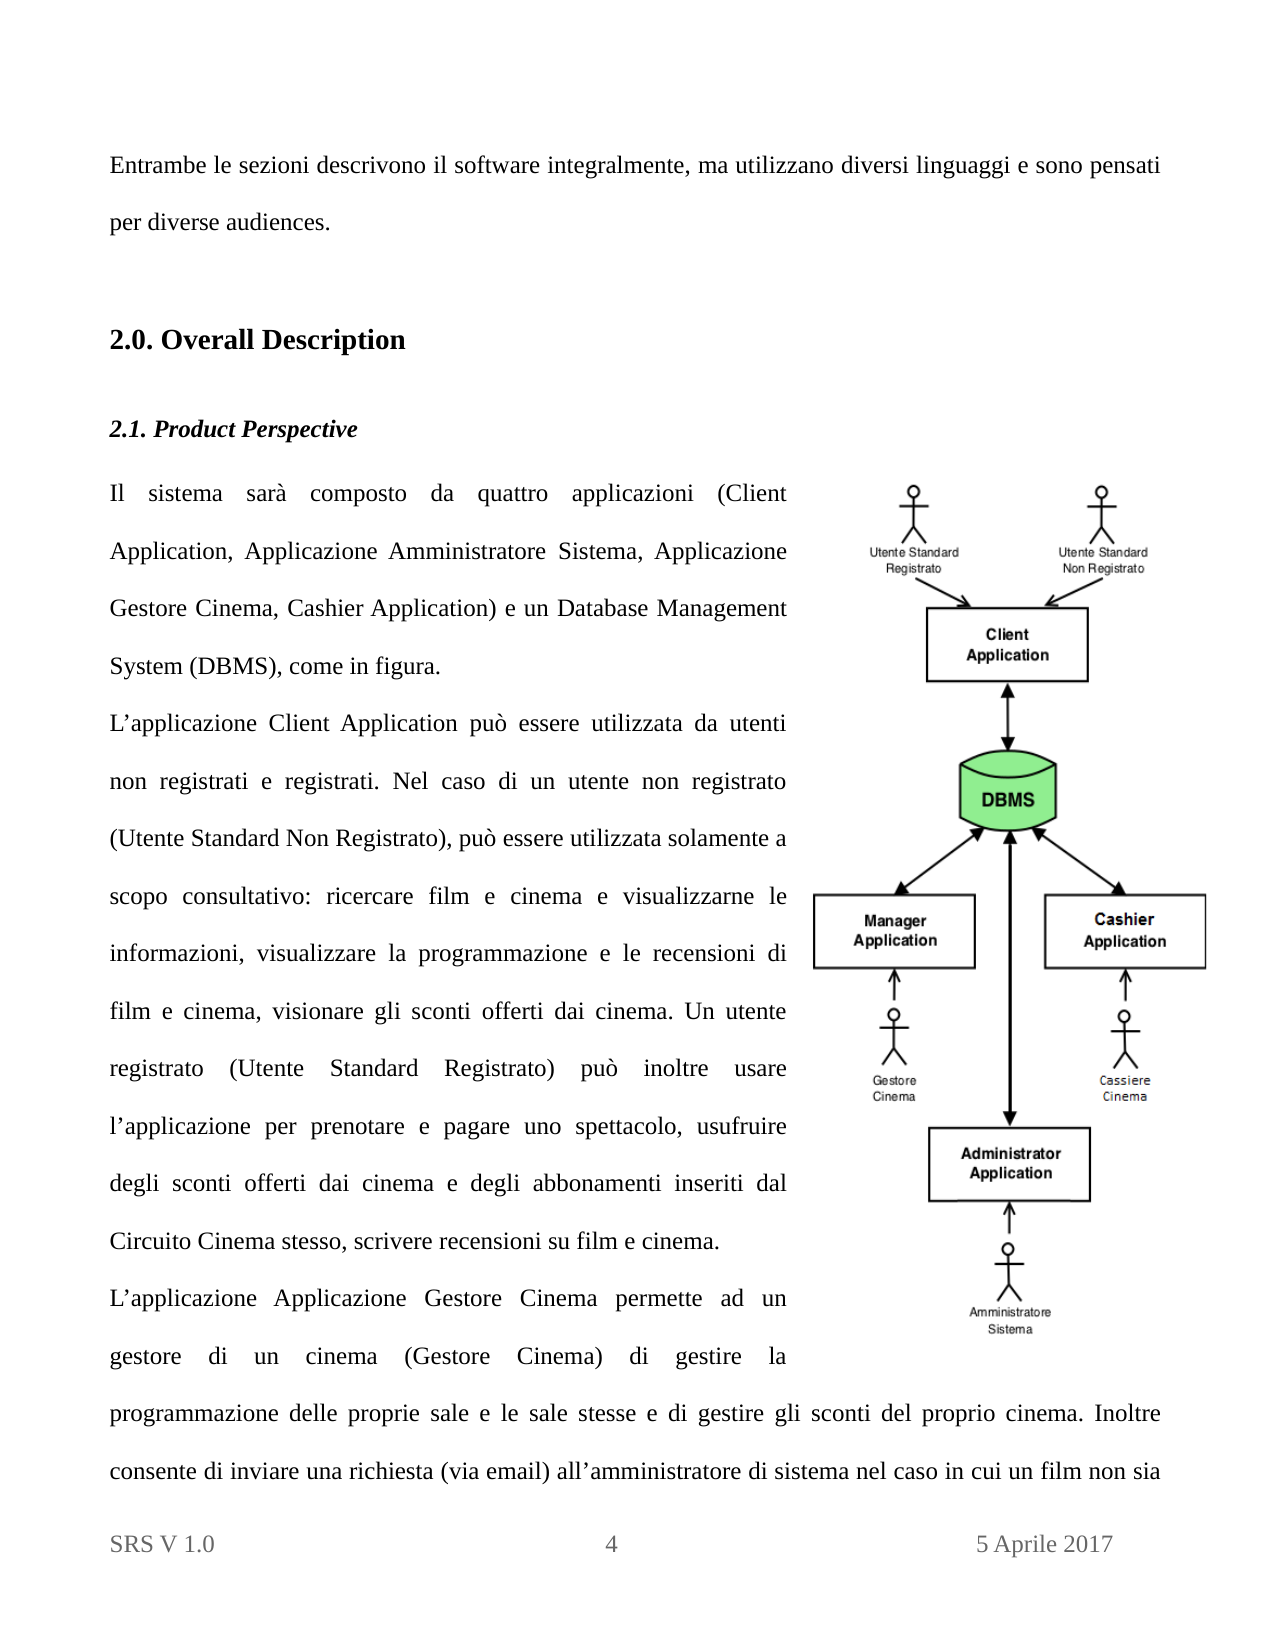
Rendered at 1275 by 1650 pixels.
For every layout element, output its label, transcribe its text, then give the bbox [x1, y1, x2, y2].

text L’applicazione Client Application può essere utilizzata da utenti non registrati e registrati. Nel caso di un utente non registrato (Utente Standard Non Registrato), può essere utilizzata solamente a scopo consultativo: ricercare film e cinema e visualizzarne le informazioni, visualizzare la programmazione e le recensioni di film e cinema, visionare gli sconti offerti dai cinema. Un utente registrato (Utente Standard Registrato) può inoltre usare l’applicazione per prenotare e pagare uno spettacolo, usufruire degli sconti offerti dai cinema e degli abbonamenti inseriti dal Circuito Cinema stesso, scrivere recensioni su film e cinema. [109, 708, 787, 1254]
subtitle 2.1. Product Perspective [109, 414, 1162, 443]
subtitle 2.0. Overall Description [109, 322, 1162, 356]
text Entrambe le sezioni descrivono il software integralmente, ma utilizzano diversi linguaggi e sono pensati per diverse audiences. [109, 150, 1162, 236]
text L’applicazione Applicazione Gestore Cinema permette ad un gestore di un cinema (Gestore Cinema) di gestire la programmazione delle proprie sale e le sale stesse e di gestire gli sconti del proprio cinema. Inoltre consente di inviare una richiesta (via email) all’amministratore di sistema nel caso in cui un film non sia [109, 1283, 1162, 1484]
text Il sistema sarà composto da quattro applicazioni (Client Application, Applicazione Amministratore Sistema, Applicazione Gestore Cinema, Cashier Application) e un Database Management System (DBMS), come in figura. [109, 478, 787, 679]
picture [787, 478, 1216, 1345]
